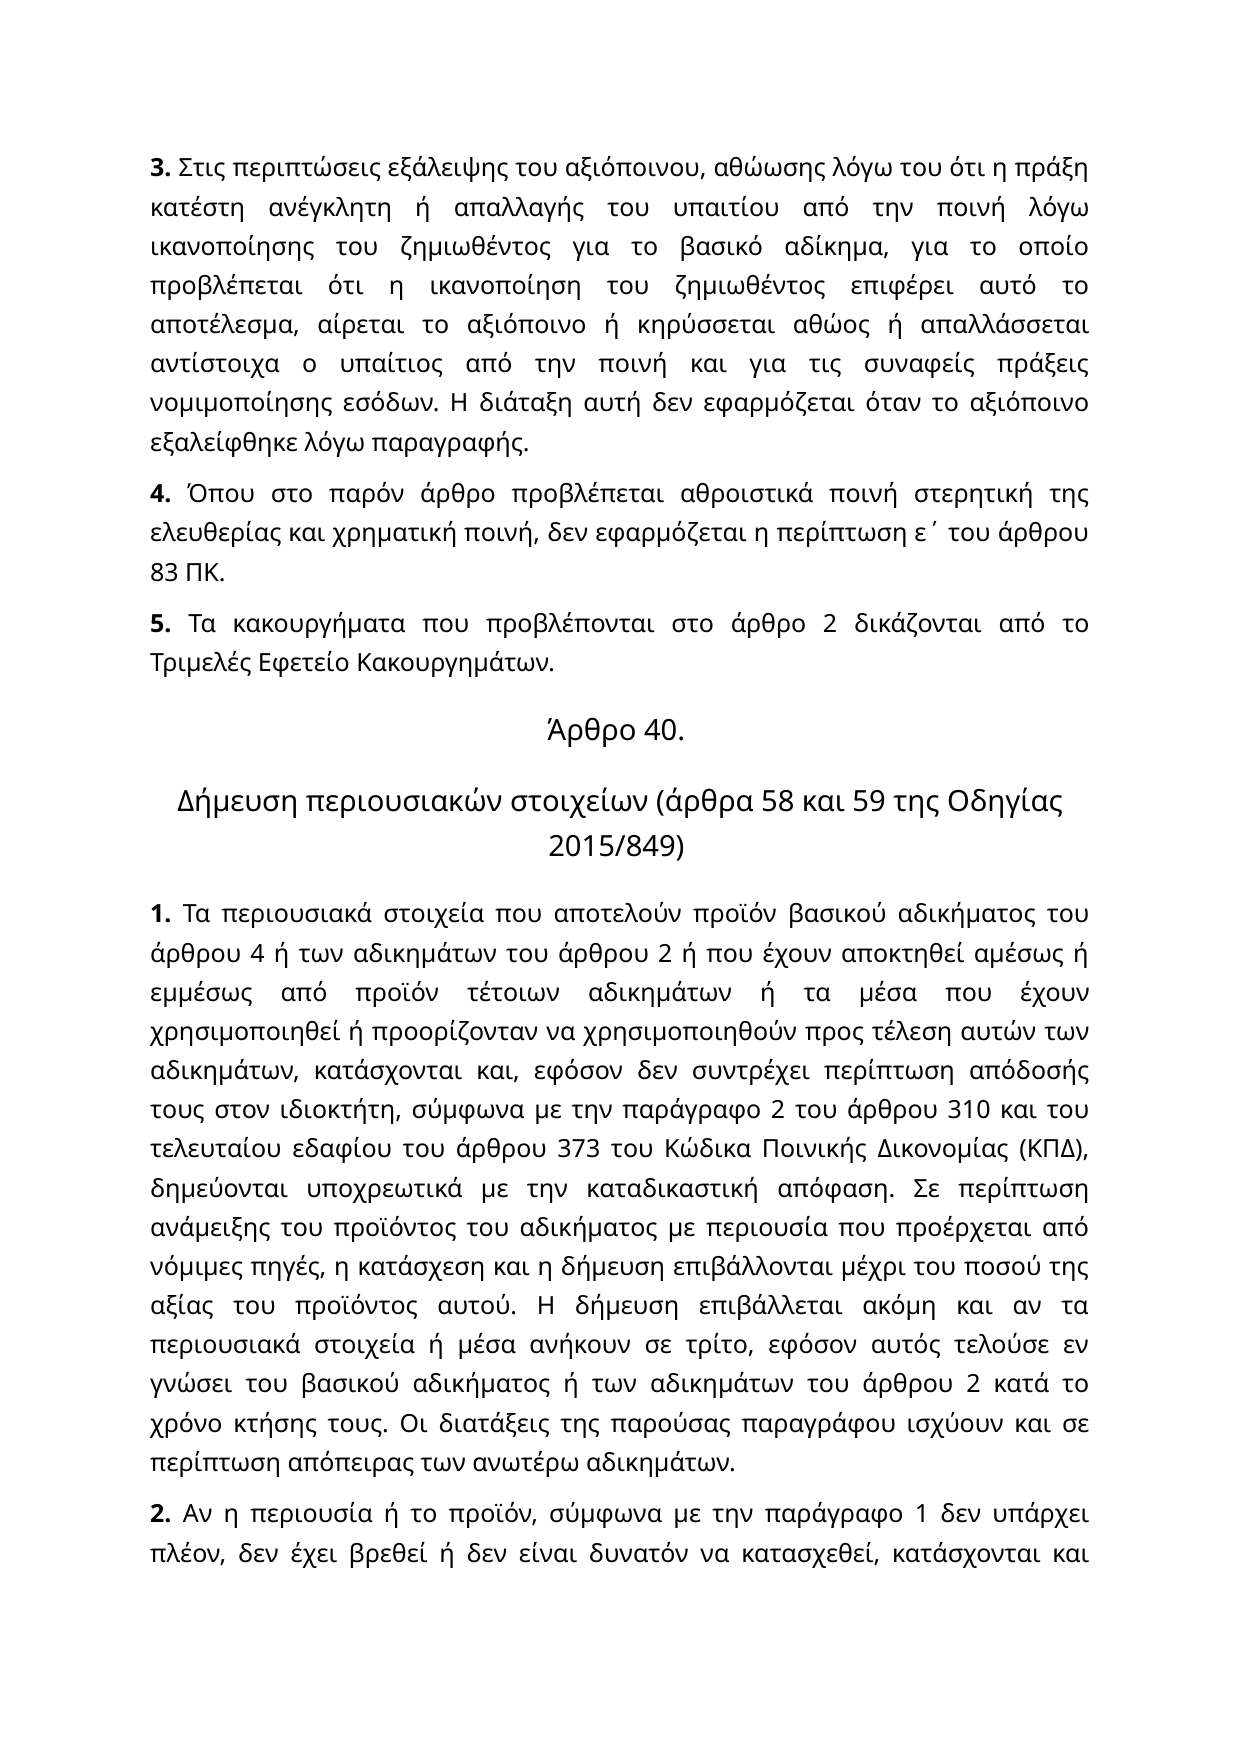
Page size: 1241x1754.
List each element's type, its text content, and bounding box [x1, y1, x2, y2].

subtitle Άρθρο 40. [150, 709, 1090, 749]
subtitle Δήμευση περιουσιακών στοιχείων (άρθρα 58 και 59 της Οδηγίας 2015/849) [150, 780, 1090, 865]
text 1. Τα περιουσιακά στοιχεία που αποτελούν προϊόν βασικού αδικήματος του άρθρου 4 ή των αδικημάτων του άρθρου 2 ή που έχουν αποκτηθεί αμέσως ή εμμέσως από προϊόν τέτοιων αδικημάτων ή τα μέσα που έχουν χρησιμοποιηθεί ή προορίζονταν να χρησιμοποιηθούν προς τέλεση αυτών των αδικημάτων, κατάσχονται και, εφόσον δεν συντρέχει περίπτωση απόδοσής τους στον ιδιοκτήτη, σύμφωνα με την παράγραφο 2 του άρθρου 310 και του τελευταίου εδαφίου του άρθρου 373 του Κώδικα Ποινικής Δικονομίας (ΚΠΔ), δημεύονται υποχρεωτικά με την καταδικαστική απόφαση. Σε περίπτωση ανάμειξης του προϊόντος του αδικήματος με περιουσία που προέρχεται από νόμιμες πηγές, η κατάσχεση και η δήμευση επιβάλλονται μέχρι του ποσού της αξίας του προϊόντος αυτού. Η δήμευση επιβάλλεται ακόμη και αν τα περιουσιακά στοιχεία ή μέσα ανήκουν σε τρίτο, εφόσον αυτός τελούσε εν γνώσει του βασικού αδικήματος ή των αδικημάτων του άρθρου 2 κατά το χρόνο κτήσης τους. Οι διατάξεις της παρούσας παραγράφου ισχύουν και σε περίπτωση απόπειρας των ανωτέρω αδικημάτων. [150, 896, 1090, 1478]
text 4. Όπου στο παρόν άρθρο προβλέπεται αθροιστικά ποινή στερητική της ελευθερίας και χρηματική ποινή, δεν εφαρμόζεται η περίπτωση ε΄ του άρθρου 83 ΠΚ. [150, 476, 1090, 588]
text 3. Στις περιπτώσεις εξάλειψης του αξιόποινου, αθώωσης λόγω του ότι η πράξη κατέστη ανέγκλητη ή απαλλαγής του υπαιτίου από την ποινή λόγω ικανοποίησης του ζημιωθέντος για το βασικό αδίκημα, για το οποίο προβλέπεται ότι η ικανοποίηση του ζημιωθέντος επιφέρει αυτό το αποτέλεσμα, αίρεται το αξιόποινο ή κηρύσσεται αθώος ή απαλλάσσεται αντίστοιχα ο υπαίτιος από την ποινή και για τις συναφείς πράξεις νομιμοποίησης εσόδων. Η διάταξη αυτή δεν εφαρμόζεται όταν το αξιόποινο εξαλείφθηκε λόγω παραγραφής. [150, 150, 1090, 458]
text 2. Αν η περιουσία ή το προϊόν, σύμφωνα με την παράγραφο 1 δεν υπάρχει πλέον, δεν έχει βρεθεί ή δεν είναι δυνατόν να κατασχεθεί, κατάσχονται και [150, 1496, 1090, 1569]
text 5. Τα κακουργήματα που προβλέπονται στο άρθρο 2 δικάζονται από το Τριμελές Εφετείο Κακουργημάτων. [150, 606, 1090, 679]
